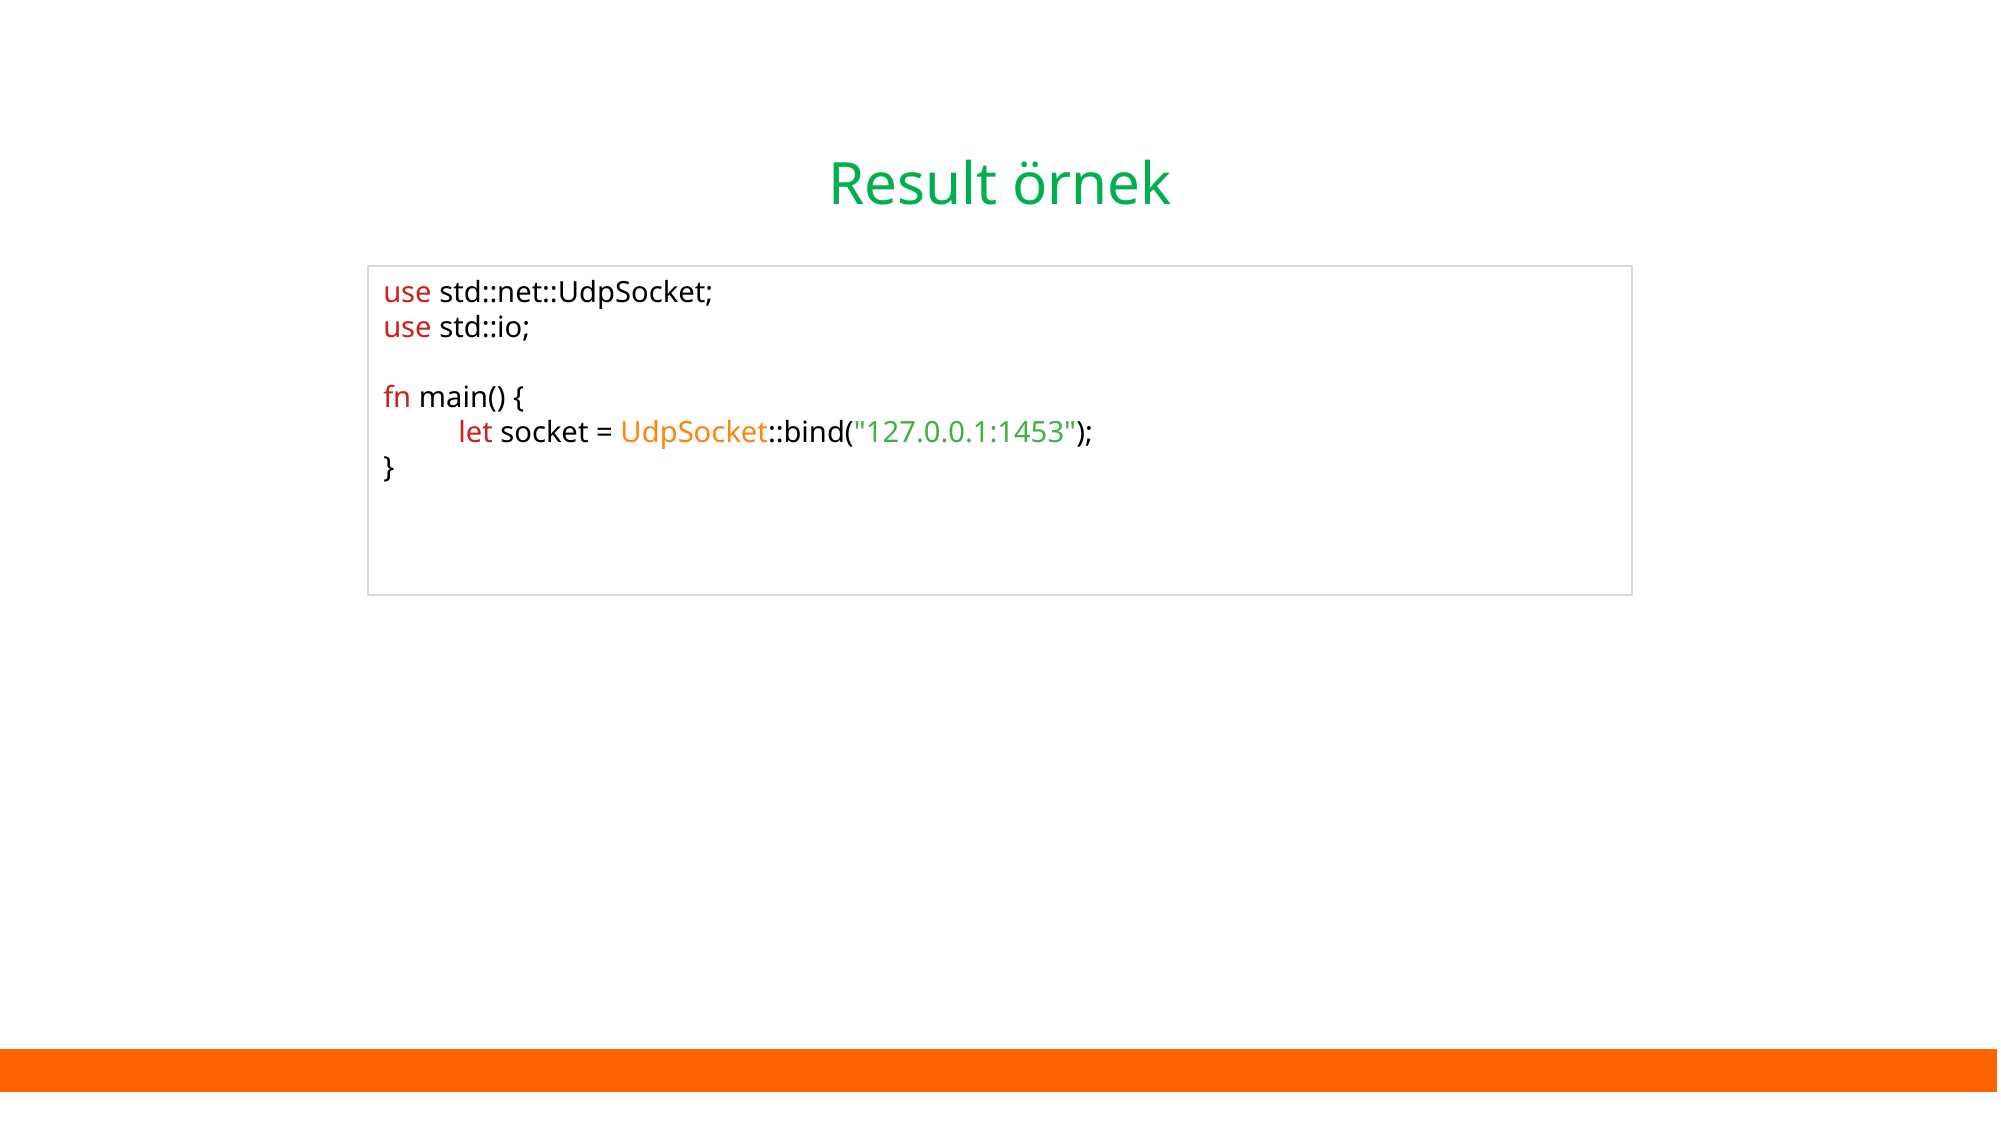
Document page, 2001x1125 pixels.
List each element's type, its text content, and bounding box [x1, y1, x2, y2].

text_box Result örnek [420, 146, 1580, 237]
text_box use std::net::UdpSocket; use std::io; fn main() { let socket = UdpSocket::bind("127.0.0.1:1453"); } [368, 265, 1632, 596]
text_box [0, 1049, 1997, 1092]
